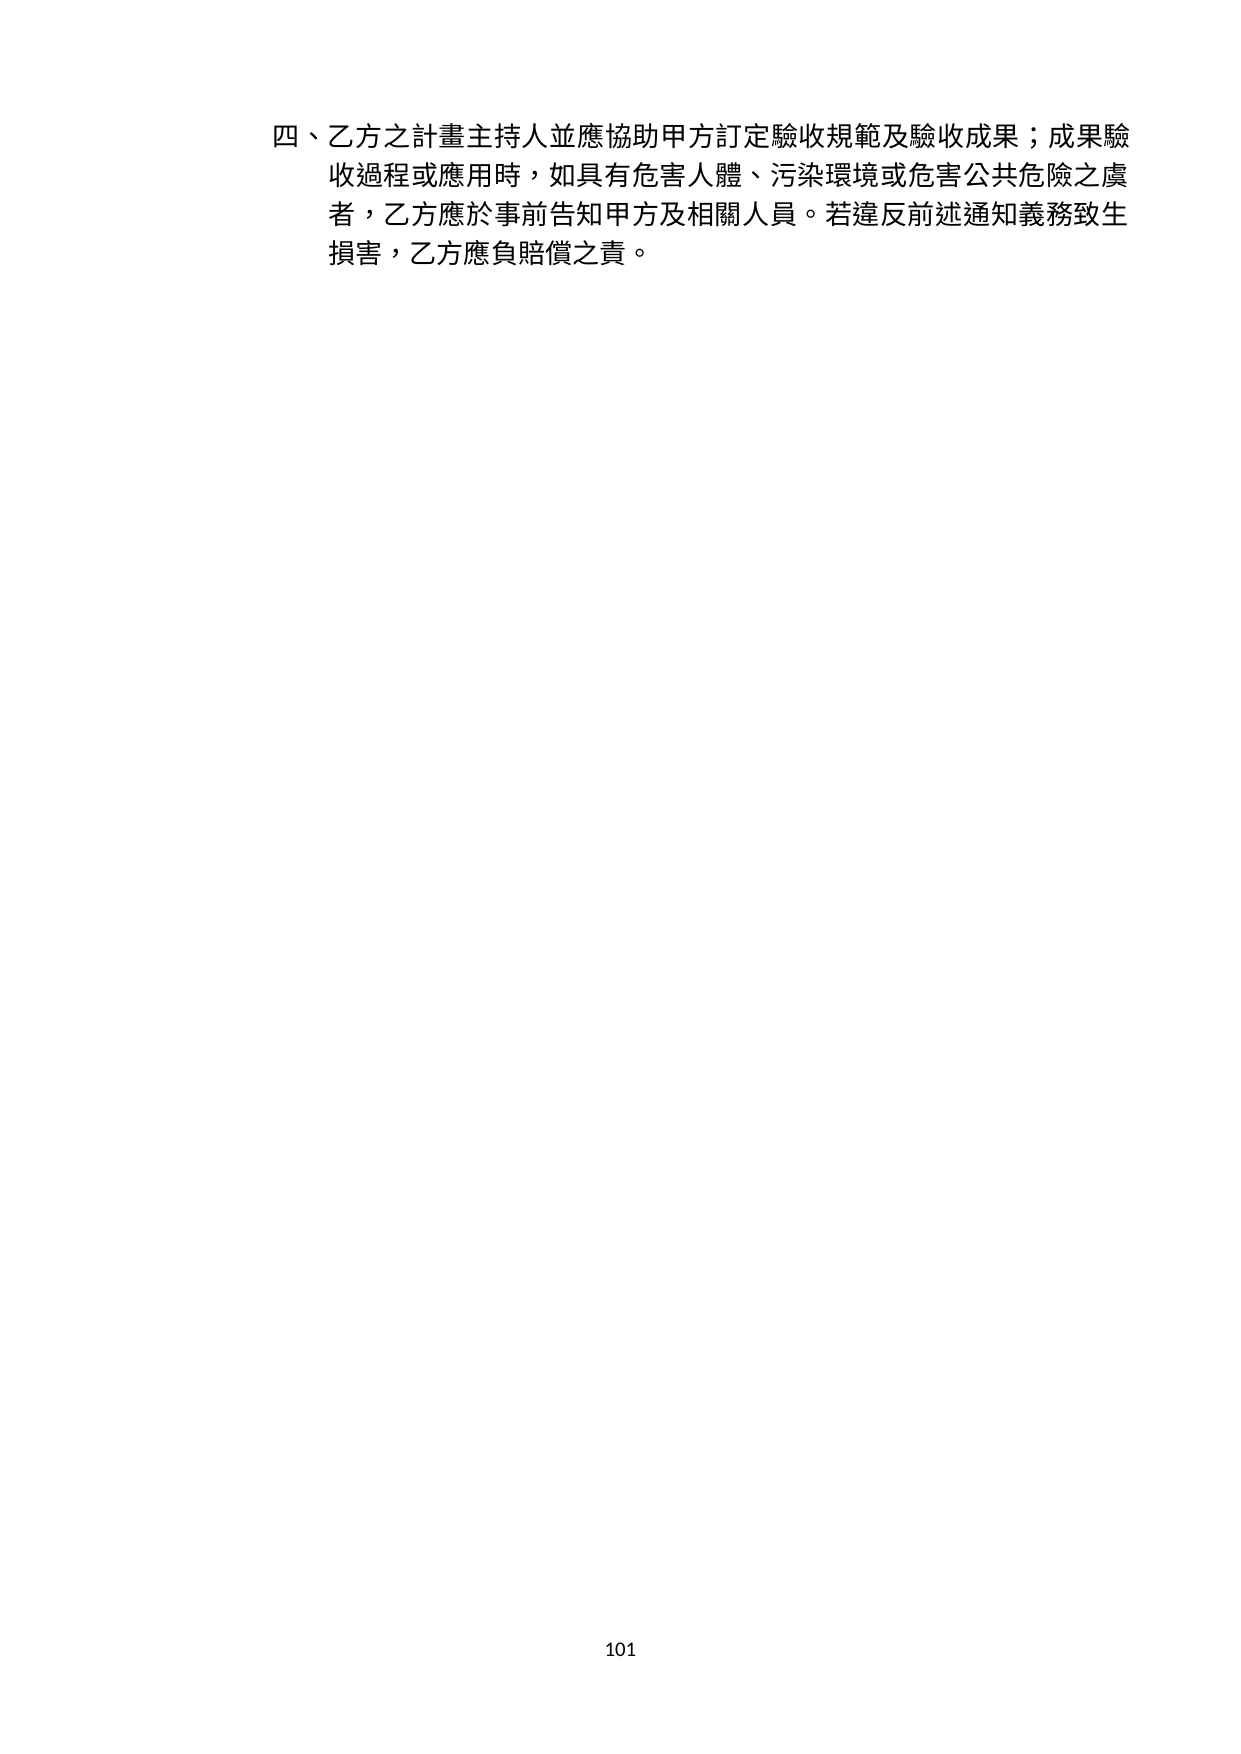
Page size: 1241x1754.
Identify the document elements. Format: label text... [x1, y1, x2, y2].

text 四、乙方之計畫主持人並應協助甲方訂定驗收規範及驗收成果；成果驗收過程或應用時，如具有危害人體、污染環境或危害公共危險之虞者，乙方應於事前告知甲方及相關人員。若違反前述通知義務致生損害，乙方應負賠償之責。 [272, 114, 1131, 272]
